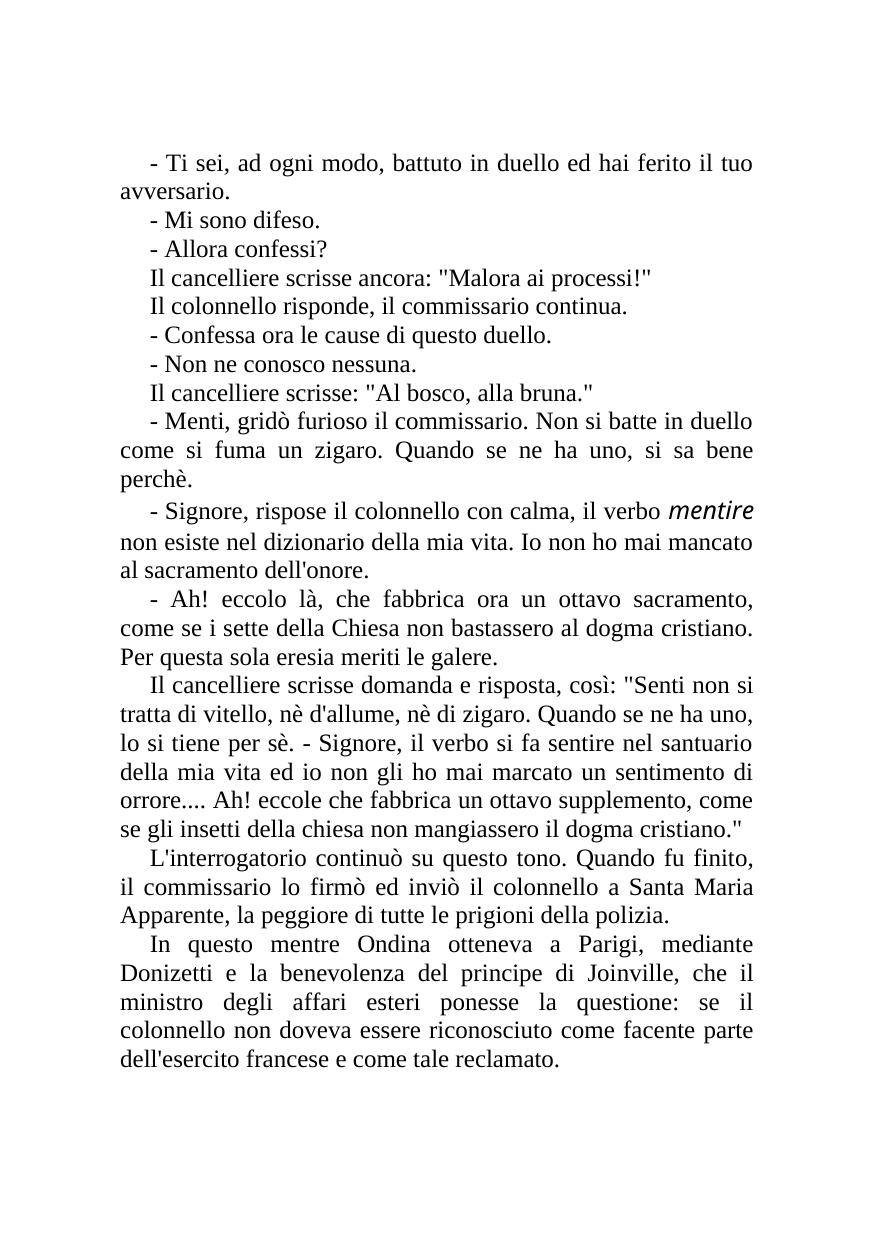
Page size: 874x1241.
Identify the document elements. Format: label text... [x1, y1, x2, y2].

text L'interrogatorio continuò su questo tono. Quando fu finito, il commissario lo firmò ed inviò il colonnello a Santa Maria Apparente, la peggiore di tutte le prigioni della polizia. [120, 843, 754, 929]
text - Confessa ora le cause di questo duello. [120, 320, 754, 349]
text Il cancelliere scrisse domanda e risposta, così: "Senti non si tratta di vitello, nè d'allume, nè di zigaro. Quando se ne ha uno, lo si tiene per sè. - Signore, il verbo si fa sentire nel santuario della mia vita ed io non gli ho mai marcato un sentimento di orrore.... Ah! eccole che fabbrica un ottavo supplemento, come se gli insetti della chiesa non mangiassero il dogma cristiano." [120, 671, 754, 843]
text - Allora confessi? [120, 234, 754, 263]
text Il cancelliere scrisse ancora: "Malora ai processi!" [120, 263, 754, 291]
text In questo mentre Ondina otteneva a Parigi, mediante Donizetti e la benevolenza del principe di Joinville, che il ministro degli affari esteri ponesse la questione: se il colonnello non doveva essere riconosciuto come facente parte dell'esercito francese e come tale reclamato. [120, 929, 754, 1073]
text Il colonnello risponde, il commissario continua. [120, 291, 754, 320]
text Il cancelliere scrisse: "Al bosco, alla bruna." [120, 378, 754, 406]
text - Menti, gridò furioso il commissario. Non si batte in duello come si fuma un zigaro. Quando se ne ha uno, si sa bene perchè. [120, 406, 754, 493]
text - Ti sei, ad ogni modo, battuto in duello ed hai ferito il tuo avversario. [120, 148, 754, 205]
text - Signore, rispose il colonnello con calma, il verbo mentire non esiste nel dizionario della mia vita. Io non ho mai mancato al sacramento dell'onore. [120, 493, 754, 584]
text - Mi sono difeso. [120, 205, 754, 234]
text - Ah! eccolo là, che fabbrica ora un ottavo sacramento, come se i sette della Chiesa non bastassero al dogma cristiano. Per questa sola eresia meriti le galere. [120, 584, 754, 671]
text - Non ne conosco nessuna. [120, 349, 754, 378]
